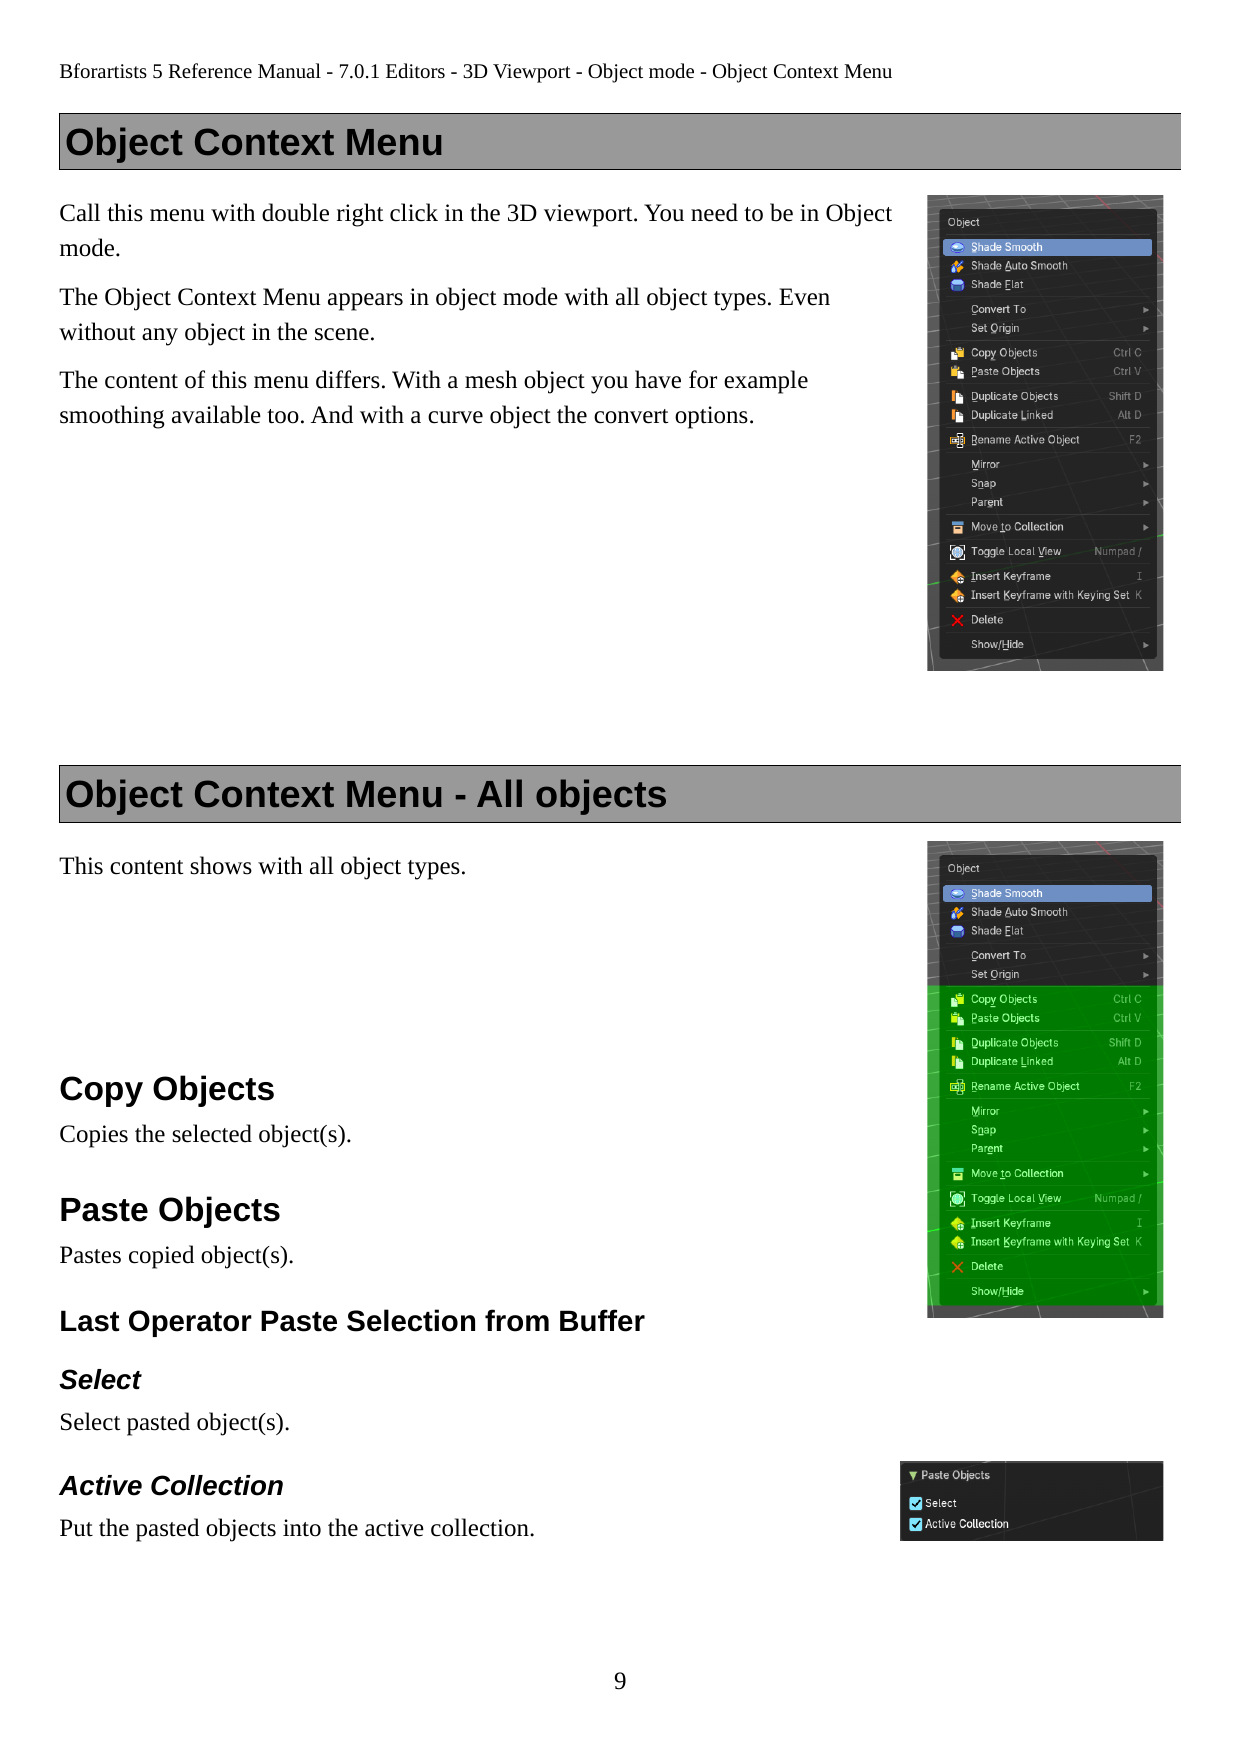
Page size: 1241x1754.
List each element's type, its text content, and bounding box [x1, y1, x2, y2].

text The Object Context Menu appears in object mode with all object types. Even without any object in the scene. [59, 282, 927, 345]
table_header Object Context Menu [60, 114, 1181, 169]
table_header Object Context Menu - All objects [60, 766, 1181, 822]
subtitle [1164, 1469, 1181, 1501]
subtitle [1164, 1189, 1181, 1228]
text This content shows with all object types. [59, 851, 927, 880]
picture [900, 1461, 1164, 1541]
subtitle Copy Objects [59, 1068, 927, 1107]
picture [927, 195, 1164, 671]
subtitle Paste Objects [59, 1189, 927, 1228]
text Call this menu with double right click in the 3D viewport. You need to be in Object mode. [59, 198, 927, 262]
text Copies the selected object(s). [59, 1119, 927, 1148]
subtitle Last Operator Paste Selection from Buffer [59, 1304, 1181, 1338]
text Pastes copied object(s). [59, 1241, 927, 1269]
subtitle Active Collection [59, 1469, 900, 1501]
picture [927, 841, 1164, 1318]
subtitle Select [59, 1363, 1181, 1395]
text The content of this menu differs. With a mesh object you have for example smoothing available too. And with a curve object the convert options. [59, 366, 927, 429]
subtitle [1164, 1068, 1181, 1107]
text Select pasted object(s). [59, 1407, 1181, 1436]
text Put the pasted objects into the active collection. [59, 1513, 1181, 1542]
